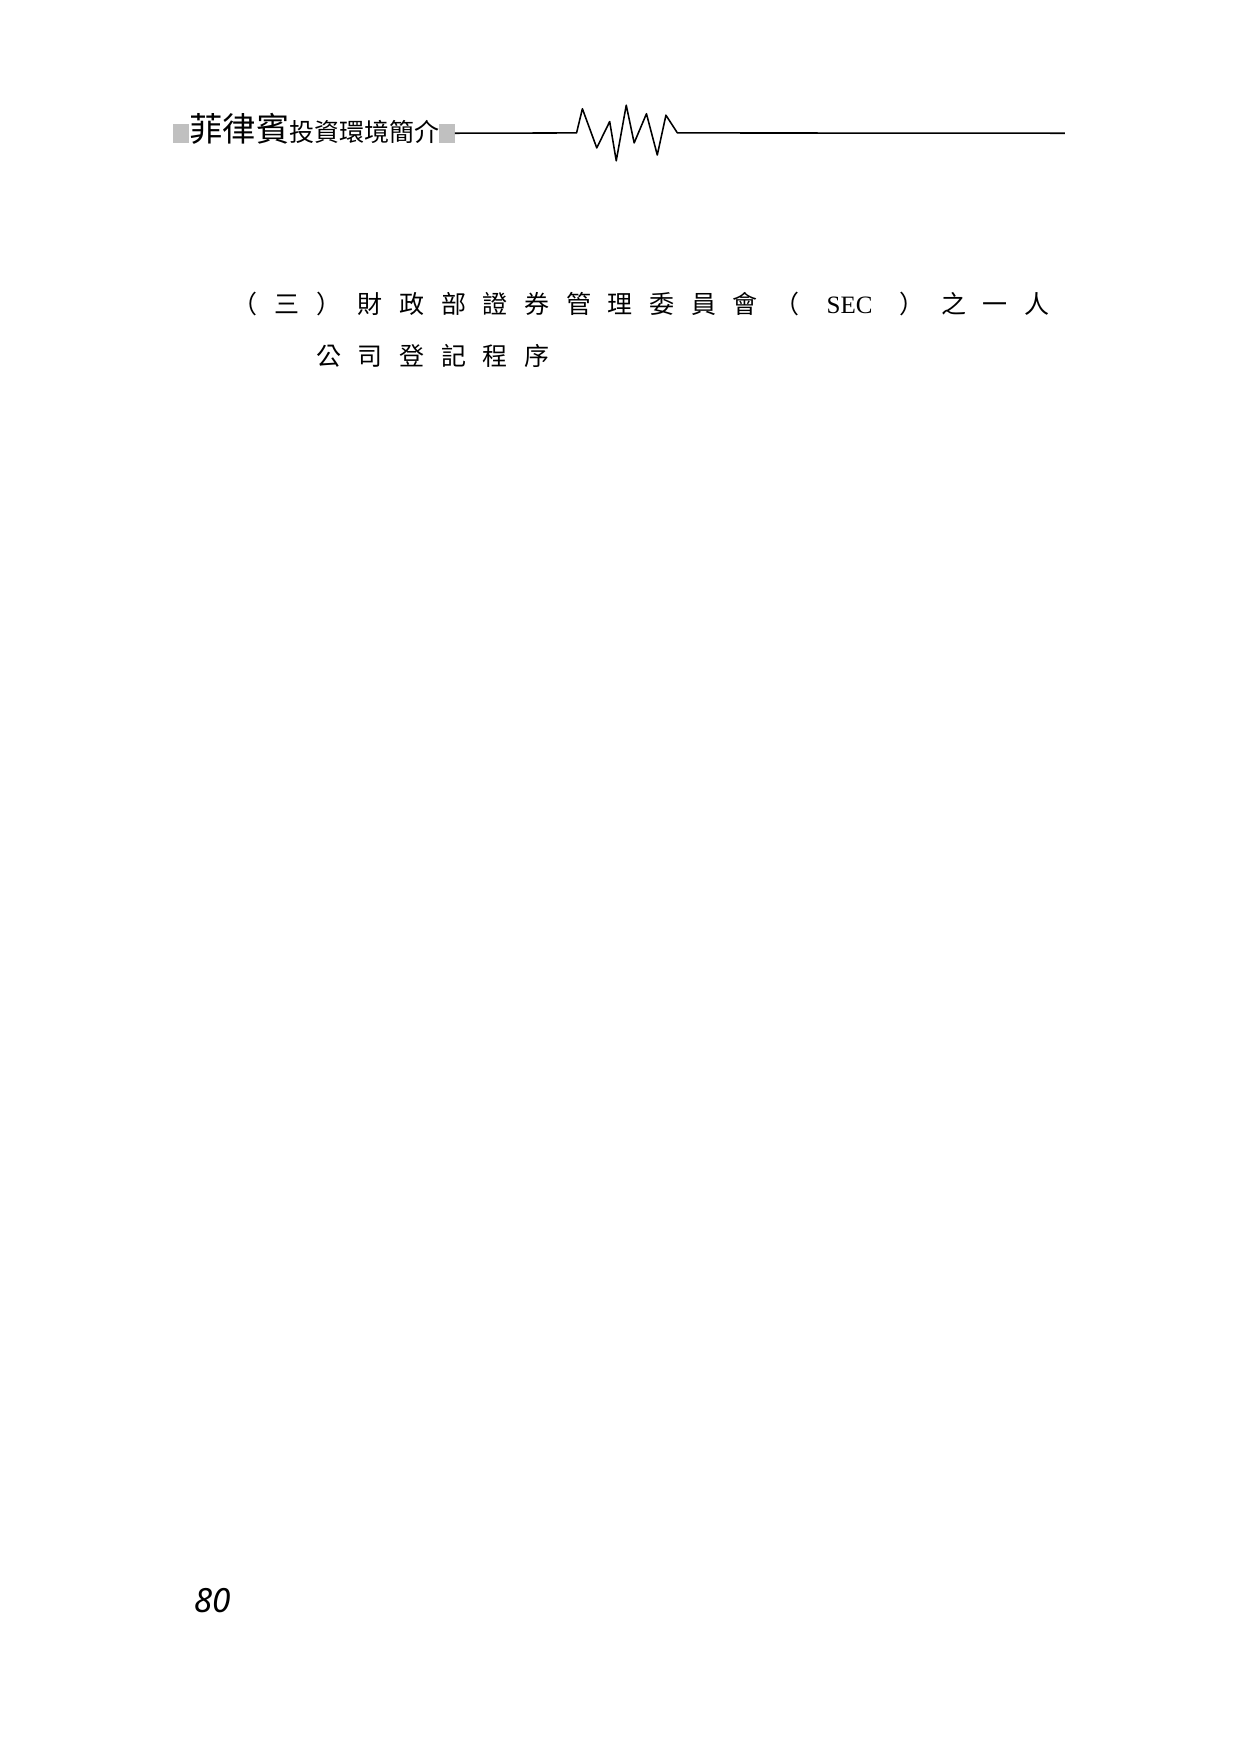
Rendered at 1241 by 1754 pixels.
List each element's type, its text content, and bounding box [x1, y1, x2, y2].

text （三）財政部證券管理委員會（SEC）之一人公司登記程序 [207, 250, 1058, 375]
